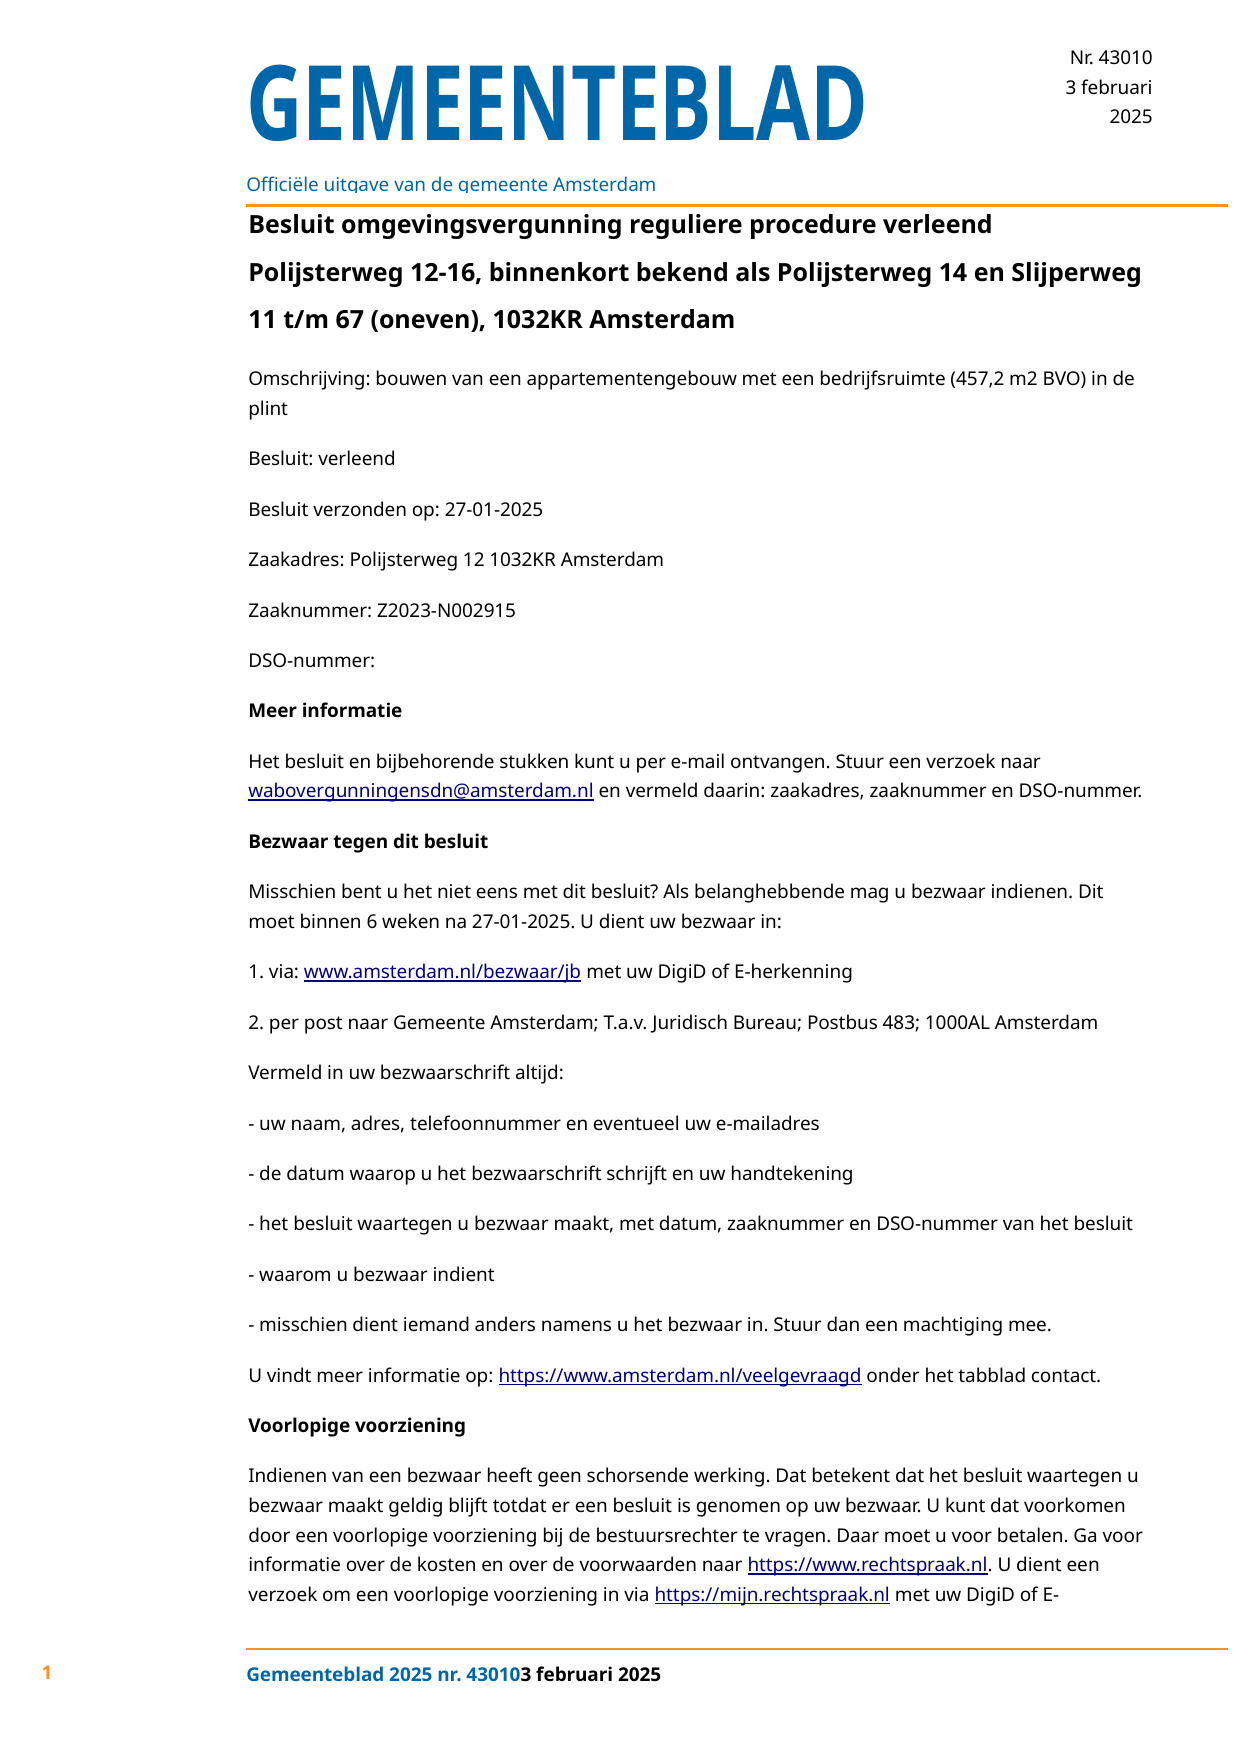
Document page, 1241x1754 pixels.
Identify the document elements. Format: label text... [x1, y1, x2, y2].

text Bezwaar tegen dit besluit [248, 828, 1152, 854]
text Misschien bent u het niet eens met dit besluit? Als belanghebbende mag u bezwaar indienen. Dit moet binnen 6 weken na 27-01-2025. U dient uw bezwaar in: [248, 878, 1152, 934]
text Het besluit en bijbehorende stukken kunt u per e-mail ontvangen. Stuur een verzoek naar wabovergunningensdn@amsterdam.nl en vermeld daarin: zaakadres, zaaknummer en DSO-nummer. [248, 748, 1152, 803]
picture [41, 47, 231, 172]
text Voorlopige voorziening [248, 1412, 1152, 1438]
text - misschien dient iemand anders namens u het bezwaar in. Stuur dan een machtiging mee. [248, 1311, 1152, 1337]
text Besluit omgevingsvergunning reguliere procedure verleend Polijsterweg 12-16, binnenkort bekend als Polijsterweg 14 en Slijperweg 11 t/m 67 (oneven), 1032KR Amsterdam [248, 207, 1152, 336]
text 1. via: www.amsterdam.nl/bezwaar/jb met uw DigiD of E-herkenning [248, 958, 1152, 984]
text - uw naam, adres, telefoonnummer en eventueel uw e-mailadres [248, 1110, 1152, 1135]
text - het besluit waartegen u bezwaar maakt, met datum, zaaknummer en DSO-nummer van het besluit [248, 1211, 1152, 1236]
text Besluit: verleend [248, 446, 1152, 471]
text Zaaknummer: Z2023-N002915 [248, 597, 1152, 622]
text Zaakadres: Polijsterweg 12 1032KR Amsterdam [248, 546, 1152, 572]
text 2. per post naar Gemeente Amsterdam; T.a.v. Juridisch Bureau; Postbus 483; 1000AL Amsterdam [248, 1009, 1152, 1034]
text DSO-nummer: [248, 647, 1152, 673]
text Vermeld in uw bezwaarschrift altijd: [248, 1059, 1152, 1085]
text Meer informatie [248, 698, 1152, 723]
text - waarom u bezwaar indient [248, 1261, 1152, 1287]
text U vindt meer informatie op: https://www.amsterdam.nl/veelgevraagd onder het tabblad contact. [248, 1362, 1152, 1387]
text Omschrijving: bouwen van een appartementengebouw met een bedrijfsruimte (457,2 m2 BVO) in de plint [248, 366, 1152, 421]
text - de datum waarop u het bezwaarschrift schrijft en uw handtekening [248, 1160, 1152, 1186]
text Indienen van een bezwaar heeft geen schorsende werking. Dat betekent dat het besluit waartegen u bezwaar maakt geldig blijft totdat er een besluit is genomen op uw bezwaar. U kunt dat voorkomen door een voorlopige voorziening bij de bestuursrechter te vragen. Daar moet u voor betalen. Ga voor informatie over de kosten en over de voorwaarden naar https://www.rechtspraak.nl. U dient een verzoek om een voorlopige voorziening in via https://mijn.rechtspraak.nl met uw DigiD of E- [248, 1463, 1152, 1607]
text Besluit verzonden op: 27-01-2025 [248, 496, 1152, 522]
